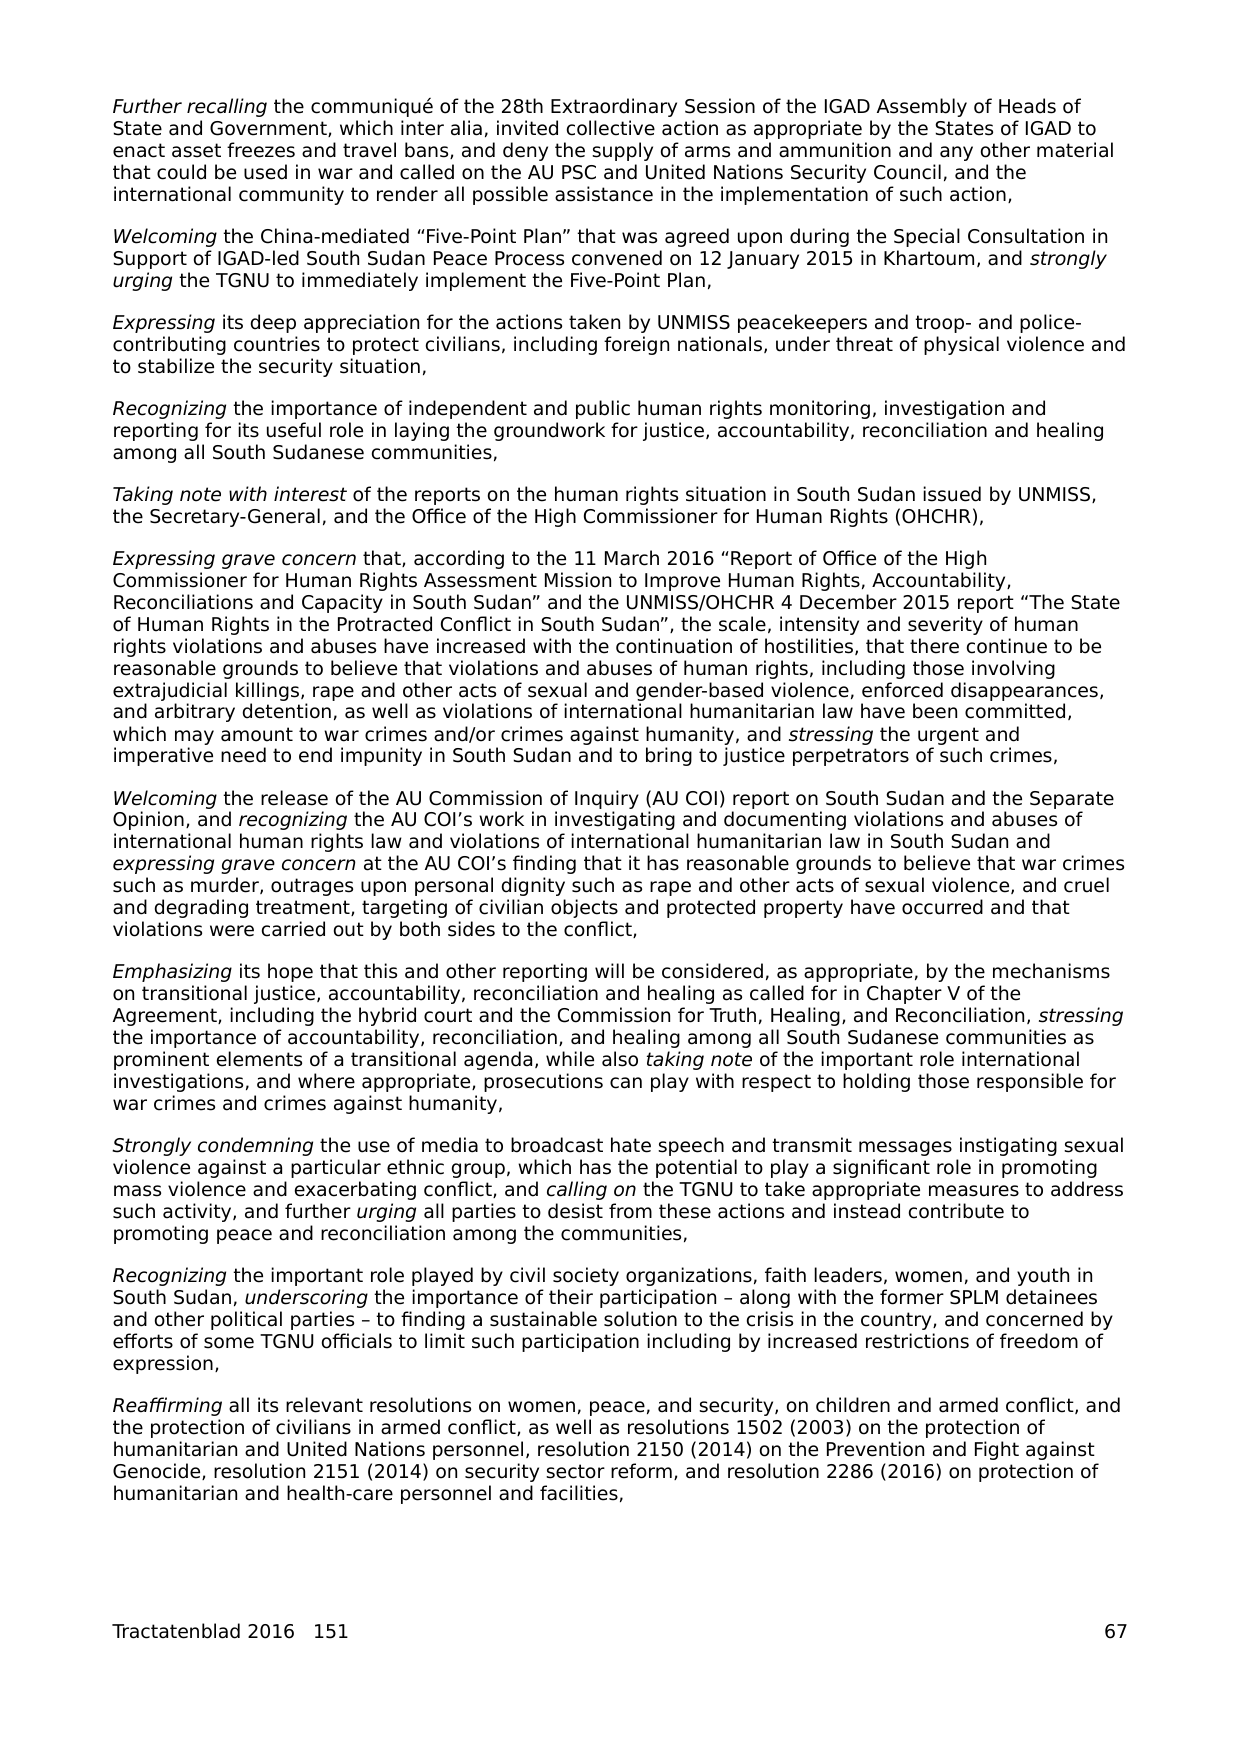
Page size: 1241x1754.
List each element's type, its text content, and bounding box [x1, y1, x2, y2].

text Strongly condemning the use of media to broadcast hate speech and transmit messages instigating sexual violence against a particular ethnic group, which has the potential to play a significant role in promoting mass violence and exacerbating conflict, and calling on the TGNU to take appropriate measures to address such activity, and further urging all parties to desist from these actions and instead contribute to promoting peace and reconciliation among the communities, [112, 1135, 1128, 1245]
text Reaffirming all its relevant resolutions on women, peace, and security, on children and armed conflict, and the protection of civilians in armed conflict, as well as resolutions 1502 (2003) on the protection of humanitarian and United Nations personnel, resolution 2150 (2014) on the Prevention and Fight against Genocide, resolution 2151 (2014) on security sector reform, and resolution 2286 (2016) on protection of humanitarian and health-care personnel and facilities, [112, 1395, 1128, 1505]
text Recognizing the importance of independent and public human rights monitoring, investigation and reporting for its useful role in laying the groundwork for justice, accountability, reconciliation and healing among all South Sudanese communities, [112, 398, 1128, 464]
text Welcoming the China-mediated “Five-Point Plan” that was agreed upon during the Special Consultation in Support of IGAD-led South Sudan Peace Process convened on 12 January 2015 in Khartoum, and strongly urging the TGNU to immediately implement the Five-Point Plan, [112, 226, 1128, 292]
text Taking note with interest of the reports on the human rights situation in South Sudan issued by UNMISS, the Secretary-General, and the Office of the High Commissioner for Human Rights (OHCHR), [112, 484, 1128, 528]
text Expressing its deep appreciation for the actions taken by UNMISS peacekeepers and troop- and police-contributing countries to protect civilians, including foreign nationals, under threat of physical violence and to stabilize the security situation, [112, 312, 1128, 378]
text Expressing grave concern that, according to the 11 March 2016 “Report of Office of the High Commissioner for Human Rights Assessment Mission to Improve Human Rights, Accountability, Reconciliations and Capacity in South Sudan” and the UNMISS/OHCHR 4 December 2015 report “The State of Human Rights in the Protracted Conflict in South Sudan”, the scale, intensity and severity of human rights violations and abuses have increased with the continuation of hostilities, that there continue to be reasonable grounds to believe that violations and abuses of human rights, including those involving extrajudicial killings, rape and other acts of sexual and gender-based violence, enforced disappearances, and arbitrary detention, as well as violations of international humanitarian law have been committed, which may amount to war crimes and/or crimes against humanity, and stressing the urgent and imperative need to end impunity in South Sudan and to bring to justice perpetrators of such crimes, [112, 548, 1128, 767]
text Welcoming the release of the AU Commission of Inquiry (AU COI) report on South Sudan and the Separate Opinion, and recognizing the AU COI’s work in investigating and documenting violations and abuses of international human rights law and violations of international humanitarian law in South Sudan and expressing grave concern at the AU COI’s finding that it has reasonable grounds to believe that war crimes such as murder, outrages upon personal dignity such as rape and other acts of sexual violence, and cruel and degrading treatment, targeting of civilian objects and protected property have occurred and that violations were carried out by both sides to the conflict, [112, 787, 1128, 941]
text Recognizing the important role played by civil society organizations, faith leaders, women, and youth in South Sudan, underscoring the importance of their participation – along with the former SPLM detainees and other political parties – to finding a sustainable solution to the crisis in the country, and concerned by efforts of some TGNU officials to limit such participation including by increased restrictions of freedom of expression, [112, 1265, 1128, 1375]
text Emphasizing its hope that this and other reporting will be considered, as appropriate, by the mechanisms on transitional justice, accountability, reconciliation and healing as called for in Chapter V of the Agreement, including the hybrid court and the Commission for Truth, Healing, and Reconciliation, stressing the importance of accountability, reconciliation, and healing among all South Sudanese communities as prominent elements of a transitional agenda, while also taking note of the important role international investigations, and where appropriate, prosecutions can play with respect to holding those responsible for war crimes and crimes against humanity, [112, 961, 1128, 1115]
text Further recalling the communiqué of the 28th Extraordinary Session of the IGAD Assembly of Heads of State and Government, which inter alia, invited collective action as appropriate by the States of IGAD to enact asset freezes and travel bans, and deny the supply of arms and ammunition and any other material that could be used in war and called on the AU PSC and United Nations Security Council, and the international community to render all possible assistance in the implementation of such action, [112, 96, 1128, 206]
